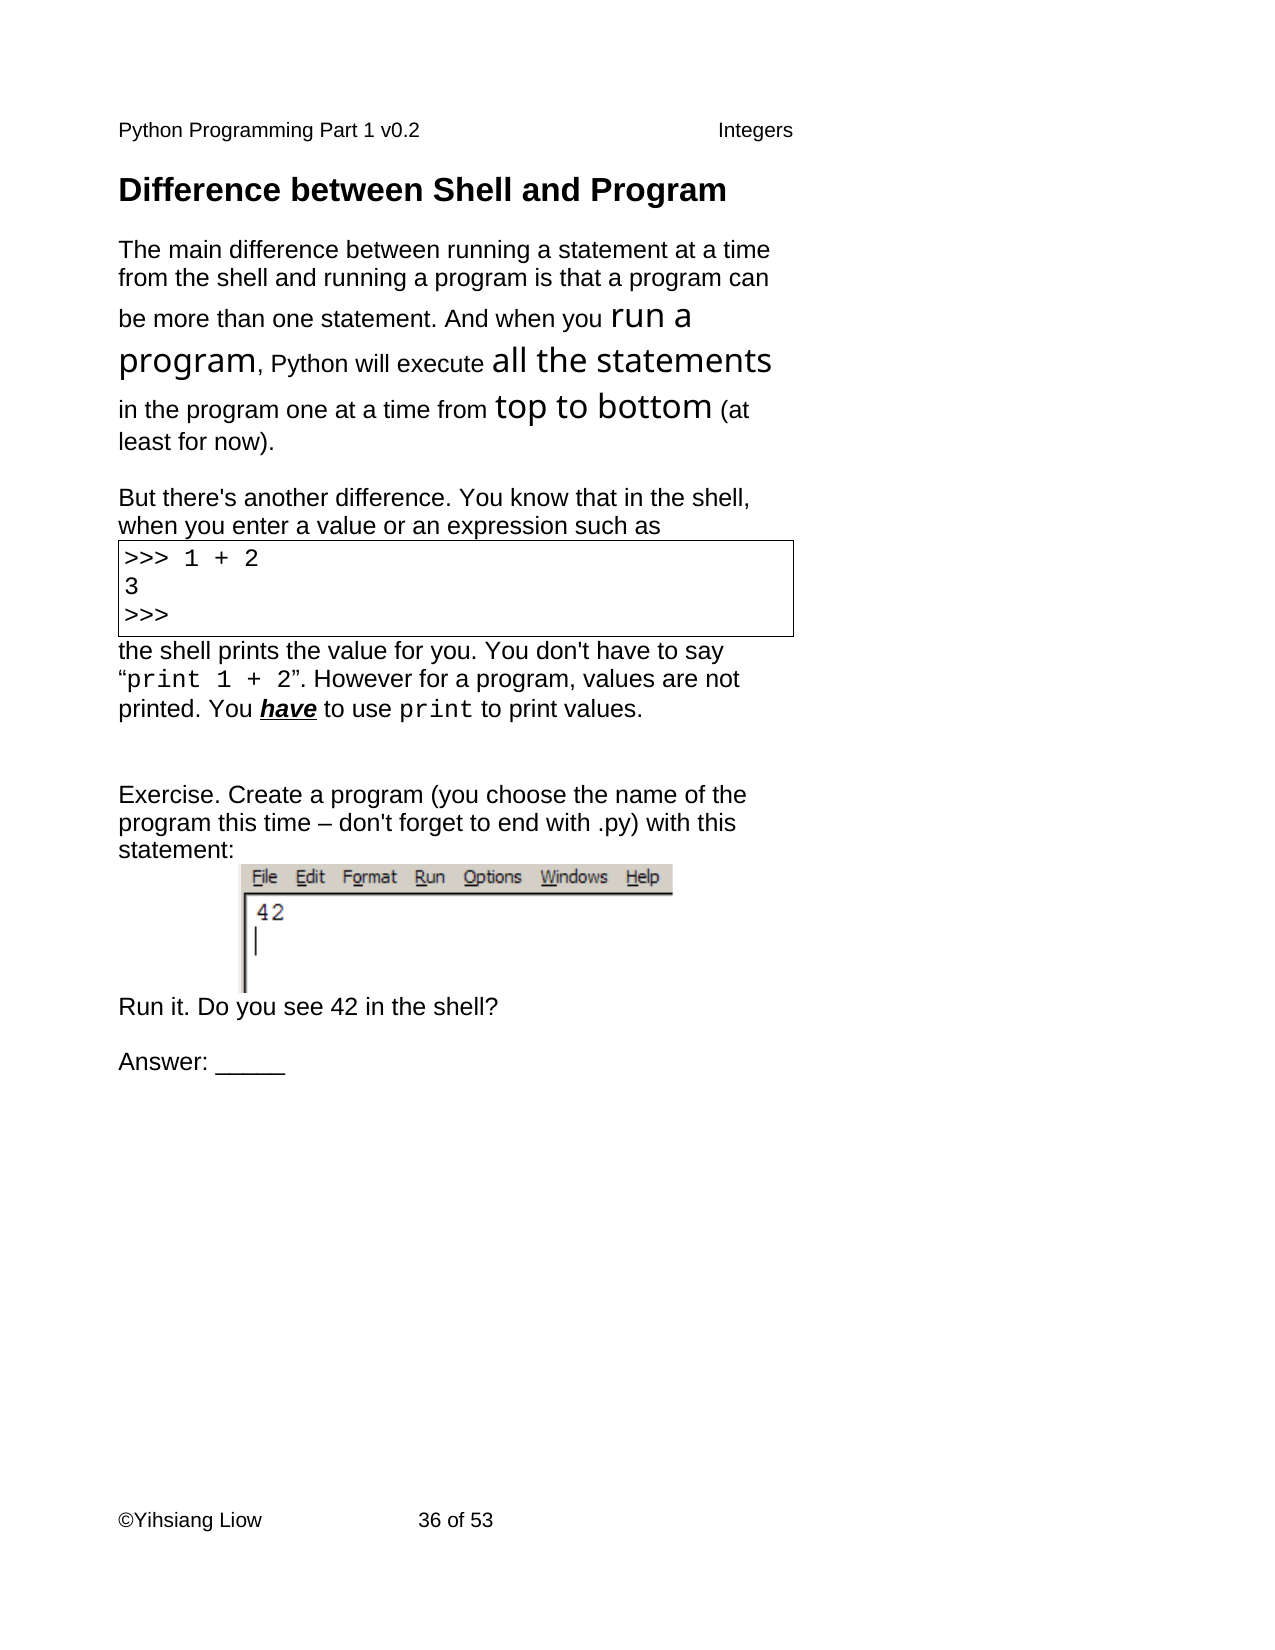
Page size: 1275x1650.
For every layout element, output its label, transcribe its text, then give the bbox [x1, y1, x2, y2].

text Exercise. Create a program (you choose the name of the program this time – don't forget to end with .py) with this statement: [118, 780, 793, 864]
text Answer: _____ [118, 1048, 793, 1076]
text Run it. Do you see 42 in the shell? [118, 864, 793, 1020]
text The main difference between running a statement at a time from the shell and running a program is that a program can be more than one statement. And when you run a program, Python will execute all the statements in the program one at a time from top to bottom (at least for now). [118, 236, 793, 456]
text But there's another difference. You know that in the shell, when you enter a value or an expression such as [118, 484, 793, 540]
table_header >>> 1 + 2 3 >>> [119, 541, 793, 636]
text Difference between Shell and Program [118, 171, 793, 208]
text the shell prints the value for you. You don't have to say “print 1 + 2”. However for a program, values are not printed. You have to use print to print values. [118, 637, 793, 724]
